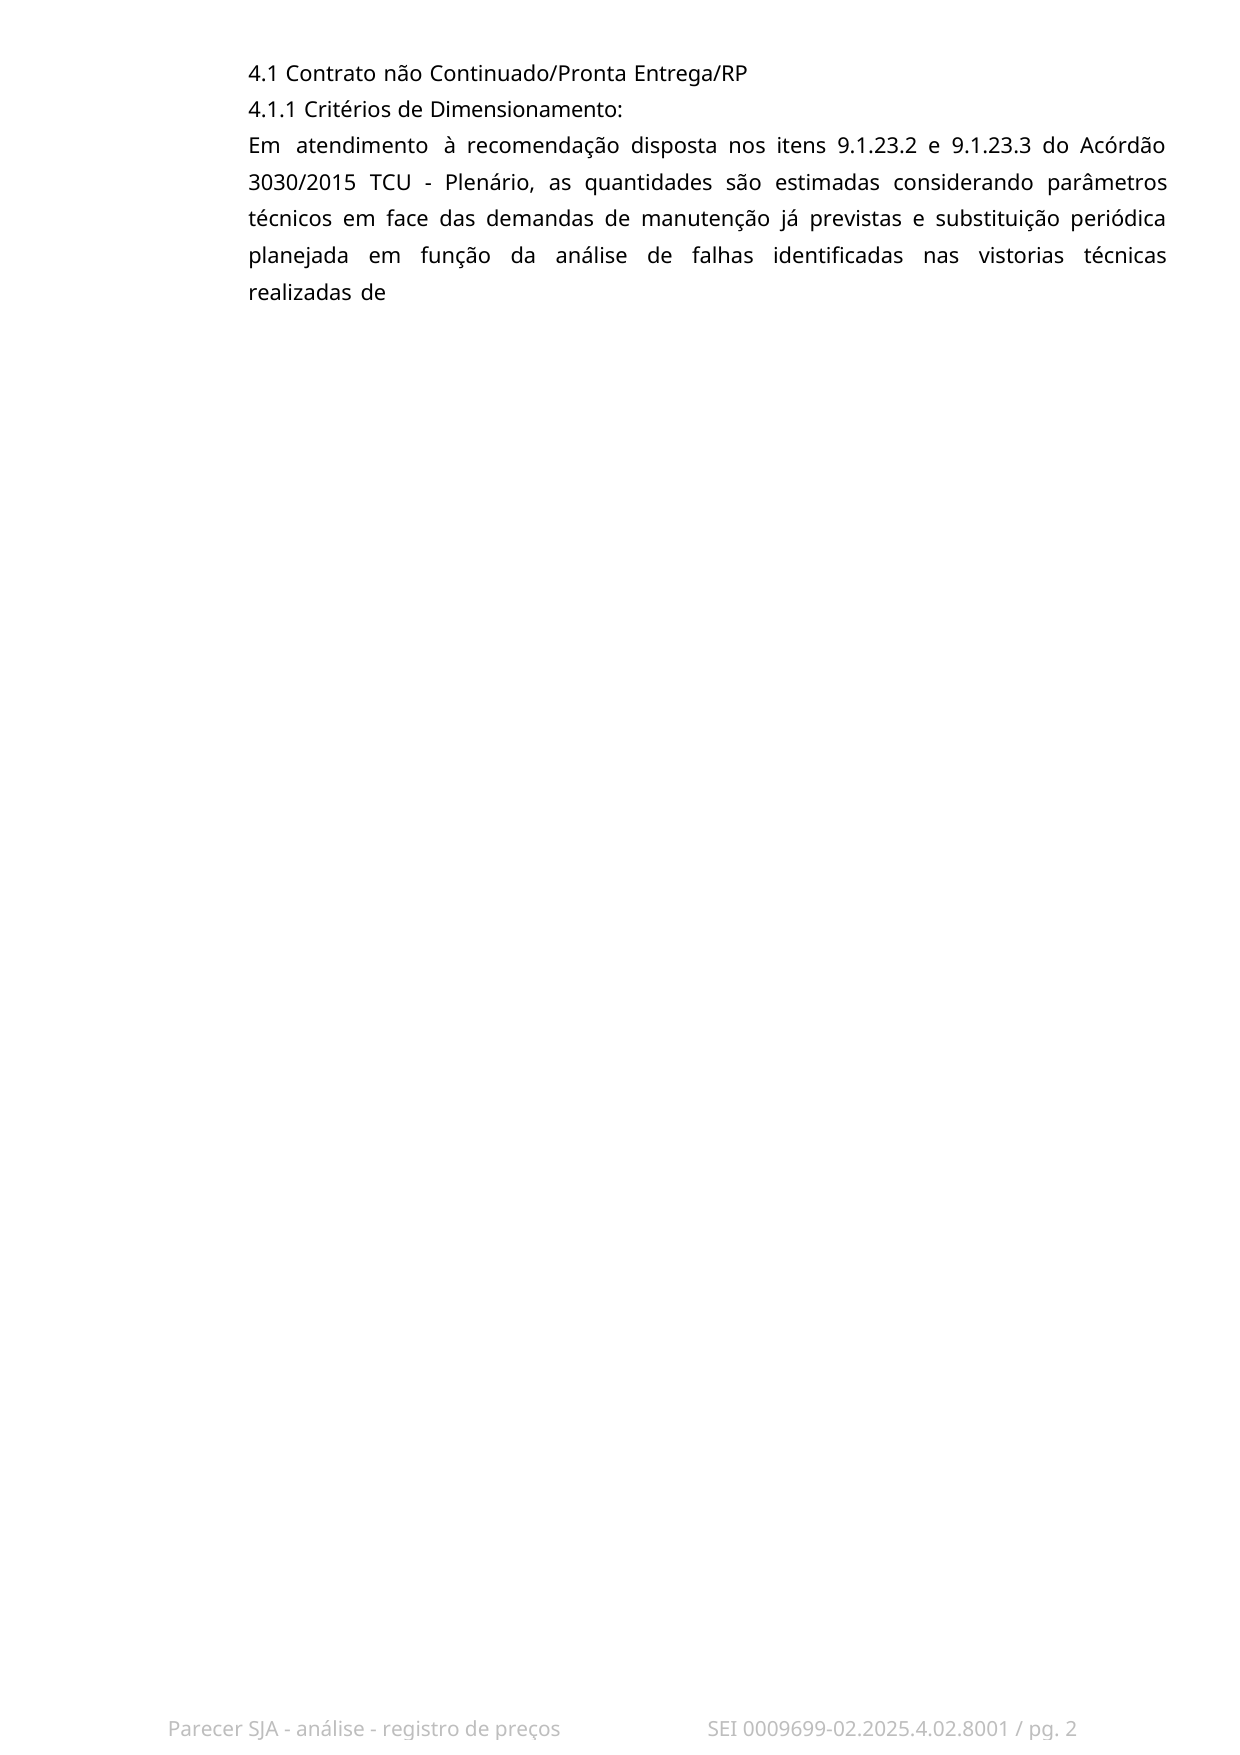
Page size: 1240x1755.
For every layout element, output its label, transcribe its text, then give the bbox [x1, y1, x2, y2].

list Critérios de Dimensionamento: [248, 94, 1181, 124]
list Contrato não Continuado/Pronta Entrega/RP [248, 58, 1181, 88]
text Em atendimento à recomendação disposta nos itens 9.1.23.2 e 9.1.23.3 do Acórdão 3030/2015 TCU - Plenário, as quantidades são estimadas considerando parâmetros técnicos em face das demandas de manutenção já previstas e substituição periódica planejada em função da análise de falhas identificadas nas vistorias técnicas realizadas de [248, 130, 1167, 306]
